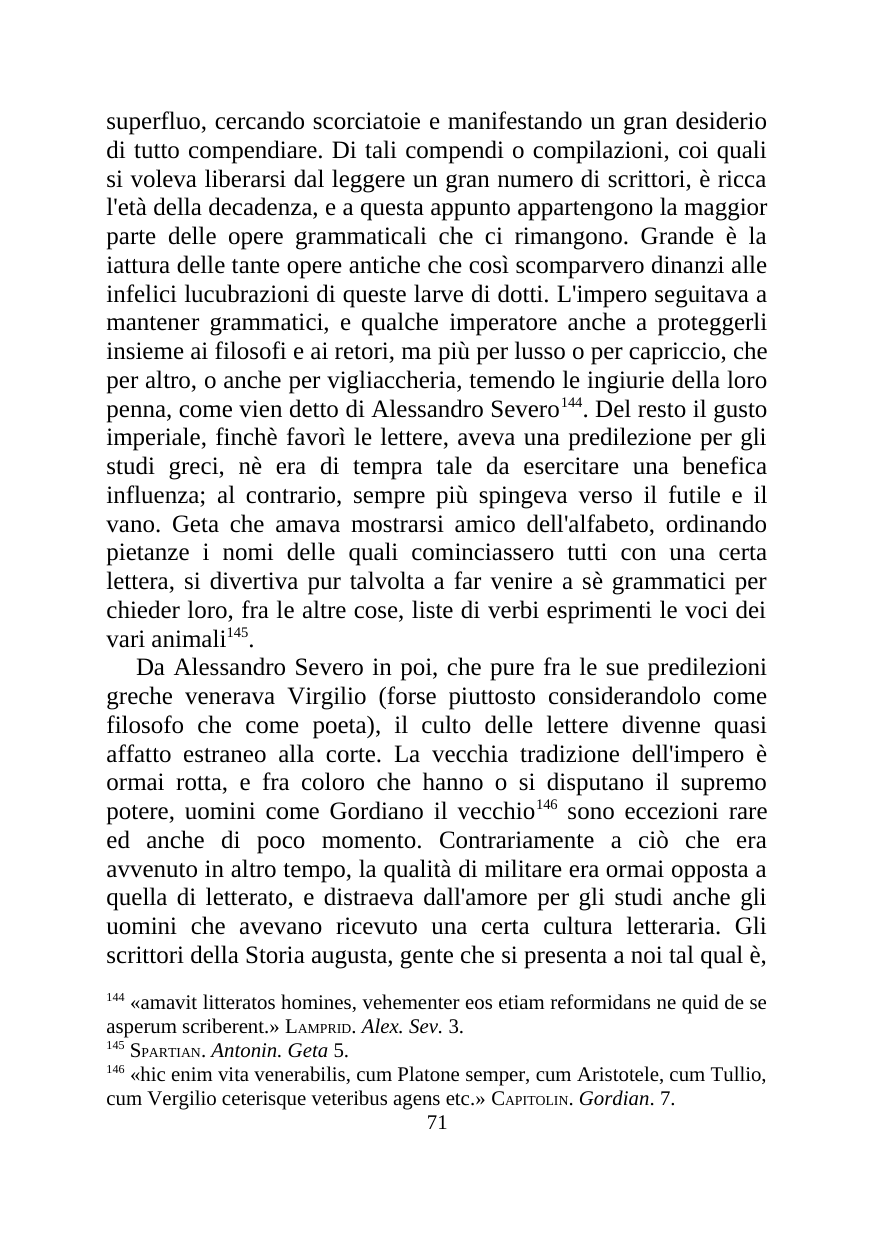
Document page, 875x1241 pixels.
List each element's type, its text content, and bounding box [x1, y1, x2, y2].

text «amavit litteratos homines, vehementer eos etiam reformidans ne quid de se asperum scriberent.» Lamprid. Alex. Sev. 3. [106, 989, 768, 1038]
text superfluo, cercando scorciatoie e manifestando un gran desiderio di tutto compendiare. Di tali compendi o compilazioni, coi quali si voleva liberarsi dal leggere un gran numero di scrittori, è ricca l'età della decadenza, e a questa appunto appartengono la maggior parte delle opere grammaticali che ci rimangono. Grande è la iattura delle tante opere antiche che così scomparvero dinanzi alle infelici lucubrazioni di queste larve di dotti. L'impero seguitava a mantener grammatici, e qualche imperatore anche a proteggerli insieme ai filosofi e ai retori, ma più per lusso o per capriccio, che per altro, o anche per vigliaccheria, temendo le ingiurie della loro penna, come vien detto di Alessandro Severo. Del resto il gusto imperiale, finchè favorì le lettere, aveva una predilezione per gli studi greci, nè era di tempra tale da esercitare una benefica influenza; al contrario, sempre più spingeva verso il futile e il vano. Geta che amava mostrarsi amico dell'alfabeto, ordinando pietanze i nomi delle quali cominciassero tutti con una certa lettera, si divertiva pur talvolta a far venire a sè grammatici per chieder loro, fra le altre cose, liste di verbi esprimenti le voci dei vari animali. [106, 106, 768, 652]
text Da Alessandro Severo in poi, che pure fra le sue predilezioni greche venerava Virgilio (forse piuttosto considerandolo come filosofo che come poeta), il culto delle lettere divenne quasi affatto estraneo alla corte. La vecchia tradizione dell'impero è ormai rotta, e fra coloro che hanno o si disputano il supremo potere, uomini come Gordiano il vecchio sono eccezioni rare ed anche di poco momento. Contrariamente a ciò che era avvenuto in altro tempo, la qualità di militare era ormai opposta a quella di letterato, e distraeva dall'amore per gli studi anche gli uomini che avevano ricevuto una certa cultura letteraria. Gli scrittori della Storia augusta, gente che si presenta a noi tal qual è, [106, 652, 768, 969]
text «hic enim vita venerabilis, cum Platone semper, cum Aristotele, cum Tullio, cum Vergilio ceterisque veteribus agens etc.» Capitolin. Gordian. 7. [106, 1062, 768, 1110]
text Spartian. Antonin. Geta 5. [106, 1038, 768, 1062]
